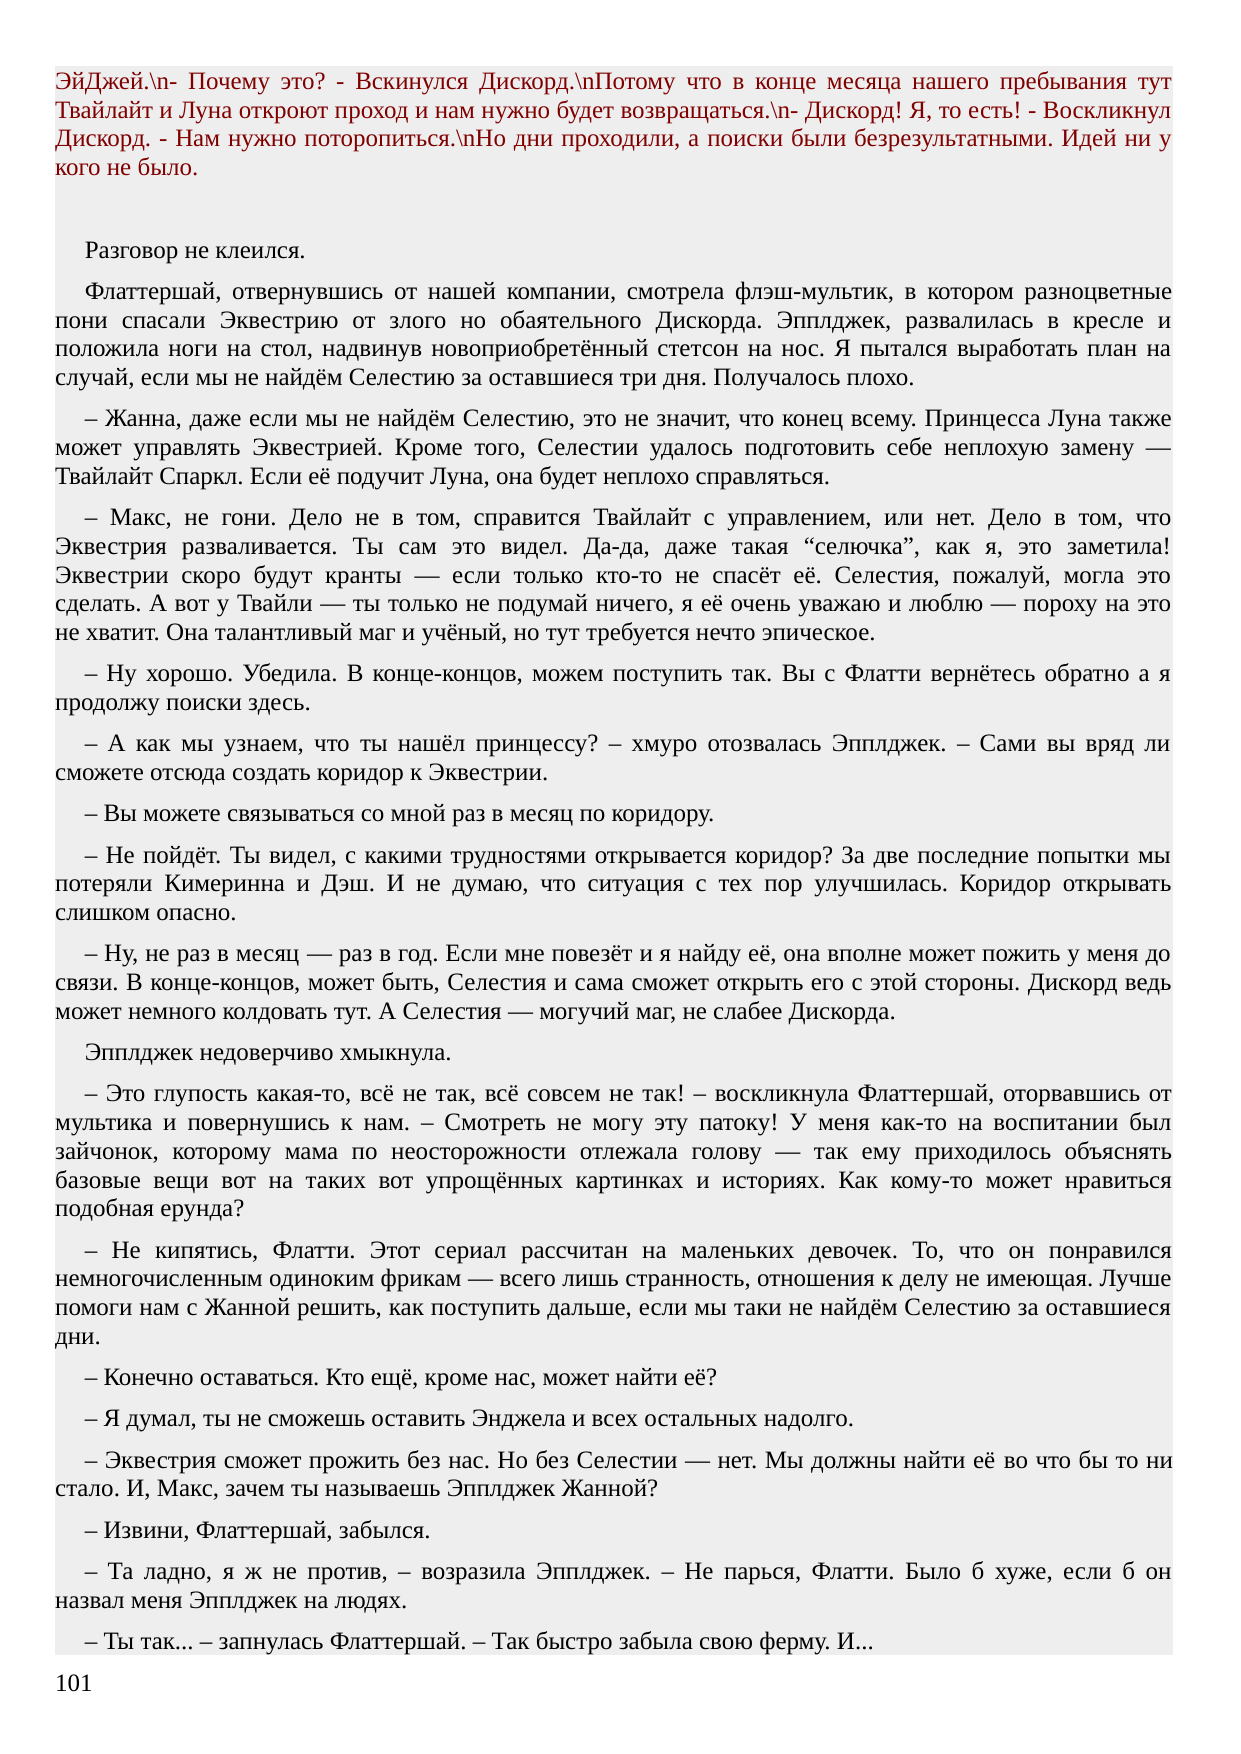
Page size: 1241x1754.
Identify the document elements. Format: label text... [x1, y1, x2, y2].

text ЭйДжей.\n- Почему это? - Вскинулся Дискорд.\nПотому что в конце месяца нашего пребывания тут Твайлайт и Луна откроют проход и нам нужно будет возвращаться.\n- Дискорд! Я, то есть! - Воскликнул Дискорд. - Нам нужно поторопиться.\nНо дни проходили, а поиски были безрезультатными. Идей ни у кого не было. [55, 66, 1173, 181]
text Разговор не клеился. [55, 235, 1173, 263]
text – Ну, не раз в месяц — раз в год. Если мне повезёт и я найду её, она вполне может пожить у меня до связи. В конце-концов, может быть, Селестия и сама сможет открыть его с этой стороны. Дискорд ведь может немного колдовать тут. А Селестия — могучий маг, не слабее Дискорда. [55, 938, 1173, 1025]
text – Я думал, ты не сможешь оставить Энджела и всех остальных надолго. [55, 1403, 1173, 1432]
text Эпплджек недоверчиво хмыкнула. [55, 1037, 1173, 1066]
text – Это глупость какая-то, всё не так, всё совсем не так! – воскликнула Флаттершай, оторвавшись от мультика и повернушись к нам. – Смотреть не могу эту патоку! У меня как-то на воспитании был зайчонок, которому мама по неосторожности отлежала голову — так ему приходилось объяснять базовые вещи вот на таких вот упрощённых картинках и историях. Как кому-то может нравиться подобная ерунда? [55, 1078, 1173, 1222]
text Флаттершай, отвернувшись от нашей компании, смотрела флэш-мультик, в котором разноцветные пони спасали Эквестрию от злого но обаятельного Дискорда. Эпплджек, развалилась в кресле и положила ноги на стол, надвинув новоприобретённый стетсон на нос. Я пытался выработать план на случай, если мы не найдём Селестию за оставшиеся три дня. Получалось плохо. [55, 276, 1173, 391]
text – Ты так... – запнулась Флаттершай. – Так быстро забыла свою ферму. И... [55, 1626, 1173, 1655]
text – Та ладно, я ж не против, – возразила Эпплджек. – Не парься, Флатти. Было б хуже, если б он назвал меня Эпплджек на людях. [55, 1556, 1173, 1613]
text – Ну хорошо. Убедила. В конце-концов, можем поступить так. Вы с Флатти вернётесь обратно а я продолжу поиски здесь. [55, 658, 1173, 716]
text – Макс, не гони. Дело не в том, справится Твайлайт с управлением, или нет. Дело в том, что Эквестрия разваливается. Ты сам это видел. Да-да, даже такая “селючка”, как я, это заметила! Эквестрии скоро будут кранты — если только кто-то не спасёт её. Селестия, пожалуй, могла это сделать. А вот у Твайли — ты только не подумай ничего, я её очень уважаю и люблю — пороху на это не хватит. Она талантливый маг и учёный, но тут требуется нечто эпическое. [55, 502, 1173, 646]
text – Не пойдёт. Ты видел, с какими трудностями открывается коридор? За две последние попытки мы потеряли Кимеринна и Дэш. И не думаю, что ситуация с тех пор улучшилась. Коридор открывать слишком опасно. [55, 840, 1173, 926]
text – Не кипятись, Флатти. Этот сериал рассчитан на маленьких девочек. То, что он понравился немногочисленным одиноким фрикам — всего лишь странность, отношения к делу не имеющая. Лучше помоги нам с Жанной решить, как поступить дальше, если мы таки не найдём Селестию за оставшиеся дни. [55, 1235, 1173, 1350]
text – Эквестрия сможет прожить без нас. Но без Селестии — нет. Мы должны найти её во что бы то ни стало. И, Макс, зачем ты называешь Эпплджек Жанной? [55, 1445, 1173, 1502]
text – Извини, Флаттершай, забылся. [55, 1515, 1173, 1543]
text – Жанна, даже если мы не найдём Селестию, это не значит, что конец всему. Принцесса Луна также может управлять Эквестрией. Кроме того, Селестии удалось подготовить себе неплохую замену — Твайлайт Спаркл. Если её подучит Луна, она будет неплохо справляться. [55, 403, 1173, 490]
text – Вы можете связываться со мной раз в месяц по коридору. [55, 798, 1173, 827]
text – А как мы узнаем, что ты нашёл принцессу? – хмуро отозвалась Эпплджек. – Сами вы вряд ли сможете отсюда создать коридор к Эквестрии. [55, 728, 1173, 786]
text – Конечно оставаться. Кто ещё, кроме нас, может найти её? [55, 1362, 1173, 1391]
